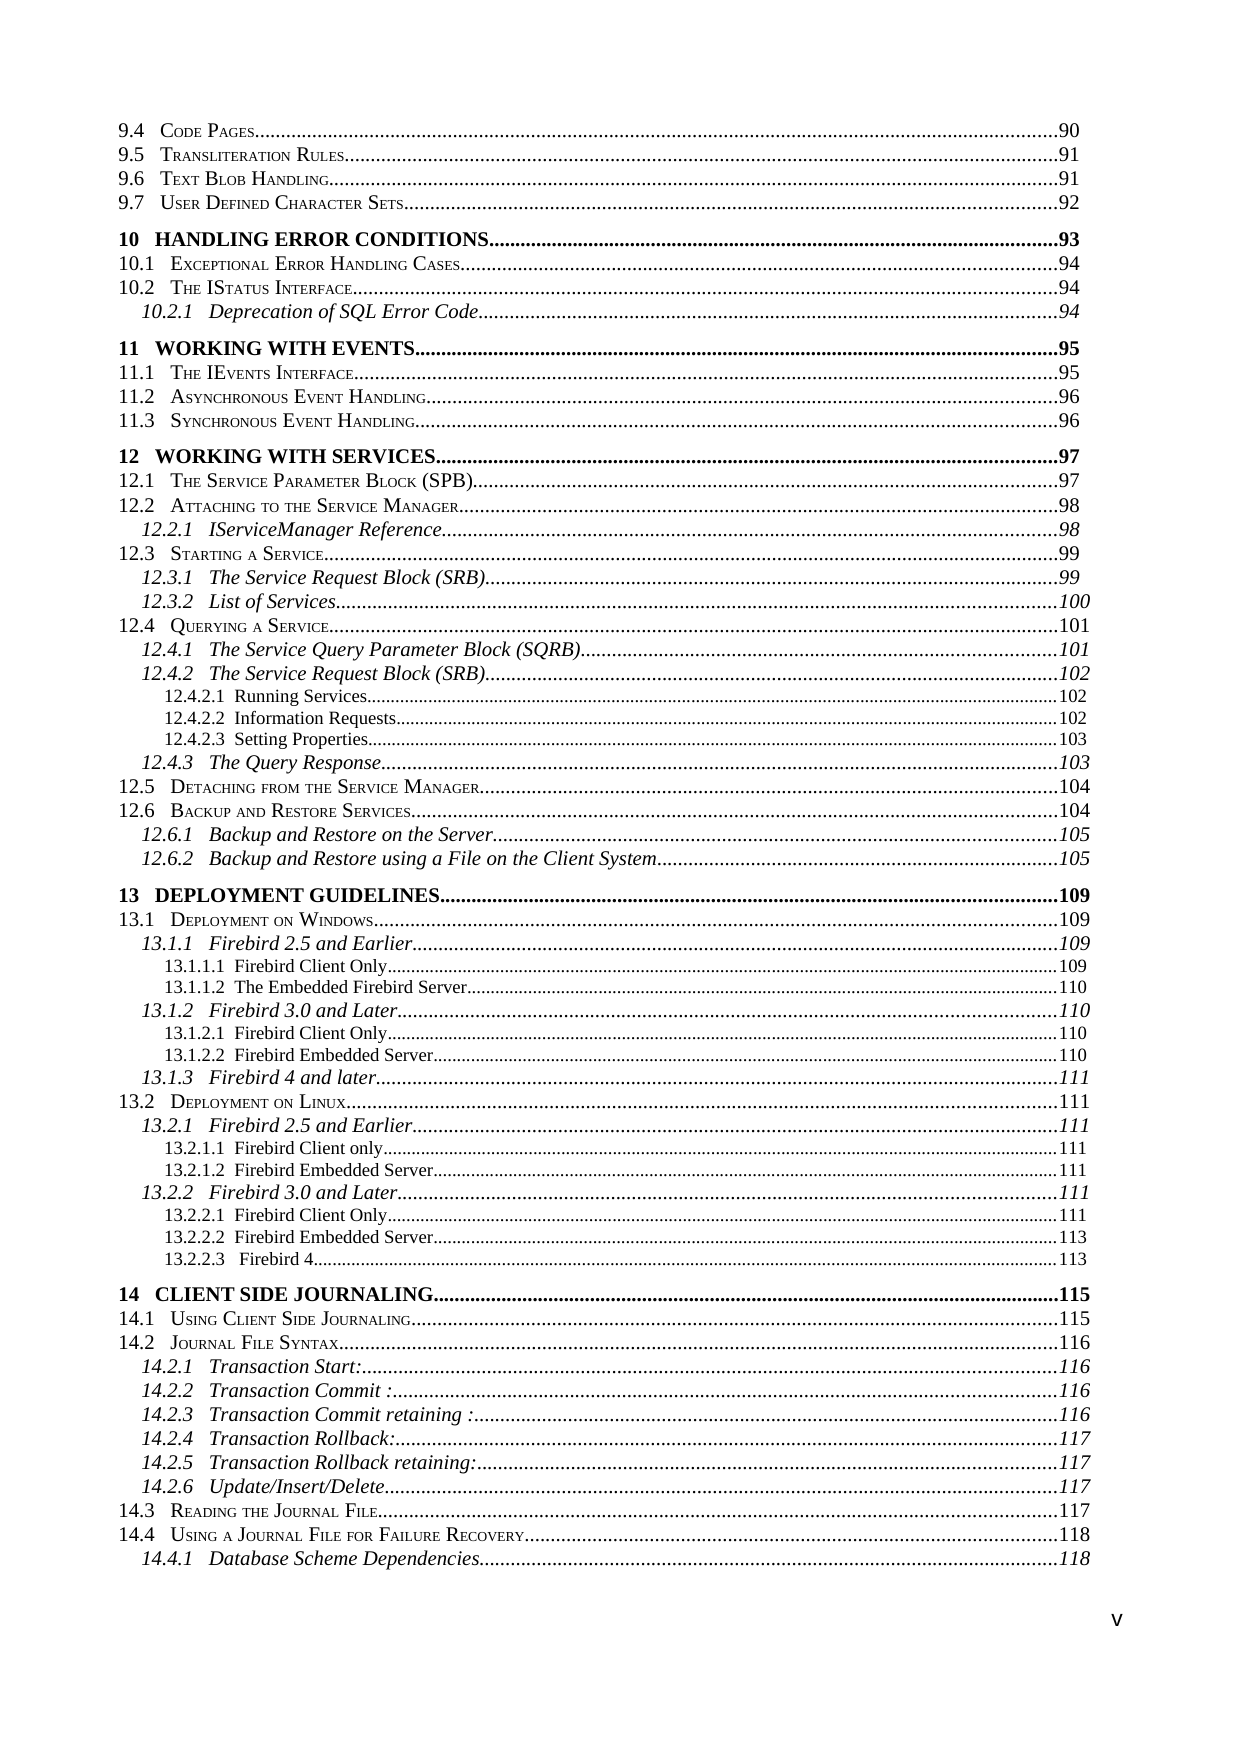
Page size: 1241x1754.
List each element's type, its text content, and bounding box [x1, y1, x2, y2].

text 11.2 Asynchronous Event Handling 96 [118, 384, 1122, 408]
text 13.1.1 Firebird 2.5 and Earlier 109 [141, 931, 1122, 955]
text 12.6.2 Backup and Restore using a File on the Client System 105 [141, 846, 1122, 870]
text 14.3 Reading the Journal File 117 [118, 1498, 1122, 1522]
text 13.1.1.1 Firebird Client Only 109 [164, 955, 1122, 976]
text 12.4 Querying a Service 101 [118, 613, 1122, 637]
text 13.1.3 Firebird 4 and later 111 [141, 1065, 1122, 1089]
text 14.4 Using a Journal File for Failure Recovery 118 [118, 1522, 1122, 1546]
text 12.4.1 The Service Query Parameter Block (SQRB) 101 [141, 637, 1122, 661]
text 10 Handling Error Conditions 93 [118, 227, 1122, 251]
text 12.1 The Service Parameter Block (SPB) 97 [118, 468, 1122, 492]
text 11 Working with Events 95 [118, 336, 1122, 360]
text 13.1.1.2 The Embedded Firebird Server 110 [164, 976, 1122, 998]
text 13.2.1.2 Firebird Embedded Server 111 [164, 1159, 1122, 1180]
text 14.2.5 Transaction Rollback retaining: 117 [141, 1450, 1122, 1474]
text 13.2.2.2 Firebird Embedded Server 113 [164, 1226, 1122, 1247]
text 10.2 The IStatus Interface 94 [118, 275, 1122, 299]
text 12.3.2 List of Services 100 [141, 589, 1122, 613]
text 14.2.4 Transaction Rollback: 117 [141, 1426, 1122, 1450]
text 12.4.2.1 Running Services 102 [164, 685, 1122, 707]
text 14.1 Using Client Side Journaling 115 [118, 1306, 1122, 1330]
text 9.7 User Defined Character Sets 92 [118, 190, 1122, 214]
text 12.3.1 The Service Request Block (SRB) 99 [141, 565, 1122, 589]
text 12 Working with Services 97 [118, 444, 1122, 468]
text 9.4 Code Pages 90 [118, 118, 1122, 142]
text 13.2.2.1 Firebird Client Only 111 [164, 1204, 1122, 1226]
text 11.3 Synchronous Event Handling 96 [118, 408, 1122, 432]
text 12.6.1 Backup and Restore on the Server 105 [141, 822, 1122, 846]
text 14.2.1 Transaction Start: 116 [141, 1354, 1122, 1378]
text 11.1 The IEvents Interface 95 [118, 360, 1122, 384]
text 14 Client Side Journaling 115 [118, 1282, 1122, 1306]
text 13.2 Deployment on Linux 111 [118, 1089, 1122, 1113]
text 13 Deployment Guidelines 109 [118, 882, 1122, 907]
text 12.4.2.2 Information Requests 102 [164, 707, 1122, 728]
text 13.2.2 Firebird 3.0 and Later 111 [141, 1180, 1122, 1204]
text 10.2.1 Deprecation of SQL Error Code 94 [141, 299, 1122, 323]
text 12.2.1 IServiceManager Reference 98 [141, 517, 1122, 541]
text 14.4.1 Database Scheme Dependencies 118 [141, 1546, 1122, 1570]
text 12.4.2.3 Setting Properties 103 [164, 728, 1122, 750]
text 12.5 Detaching from the Service Manager 104 [118, 774, 1122, 798]
text 14.2.3 Transaction Commit retaining : 116 [141, 1402, 1122, 1426]
text 10.1 Exceptional Error Handling Cases 94 [118, 251, 1122, 275]
text 14.2 Journal File Syntax 116 [118, 1330, 1122, 1354]
text 13.1 Deployment on Windows 109 [118, 907, 1122, 931]
text 13.2.1.1 Firebird Client only 111 [164, 1137, 1122, 1159]
text 13.1.2 Firebird 3.0 and Later 110 [141, 998, 1122, 1022]
text 13.1.2.1 Firebird Client Only 110 [164, 1022, 1122, 1043]
text 14.2.2 Transaction Commit : 116 [141, 1378, 1122, 1402]
text 12.6 Backup and Restore Services 104 [118, 798, 1122, 822]
text 12.4.3 The Query Response 103 [141, 750, 1122, 774]
text 14.2.6 Update/Insert/Delete 117 [141, 1474, 1122, 1498]
text 12.3 Starting a Service 99 [118, 541, 1122, 565]
text 12.4.2 The Service Request Block (SRB) 102 [141, 661, 1122, 685]
text 13.1.2.2 Firebird Embedded Server 110 [164, 1043, 1122, 1065]
text 13.2.1 Firebird 2.5 and Earlier 111 [141, 1113, 1122, 1137]
text 9.6 Text Blob Handling 91 [118, 166, 1122, 190]
text 13.2.2.3 Firebird 4 113 [164, 1247, 1122, 1269]
text 9.5 Transliteration Rules 91 [118, 142, 1122, 166]
text 12.2 Attaching to the Service Manager 98 [118, 492, 1122, 517]
